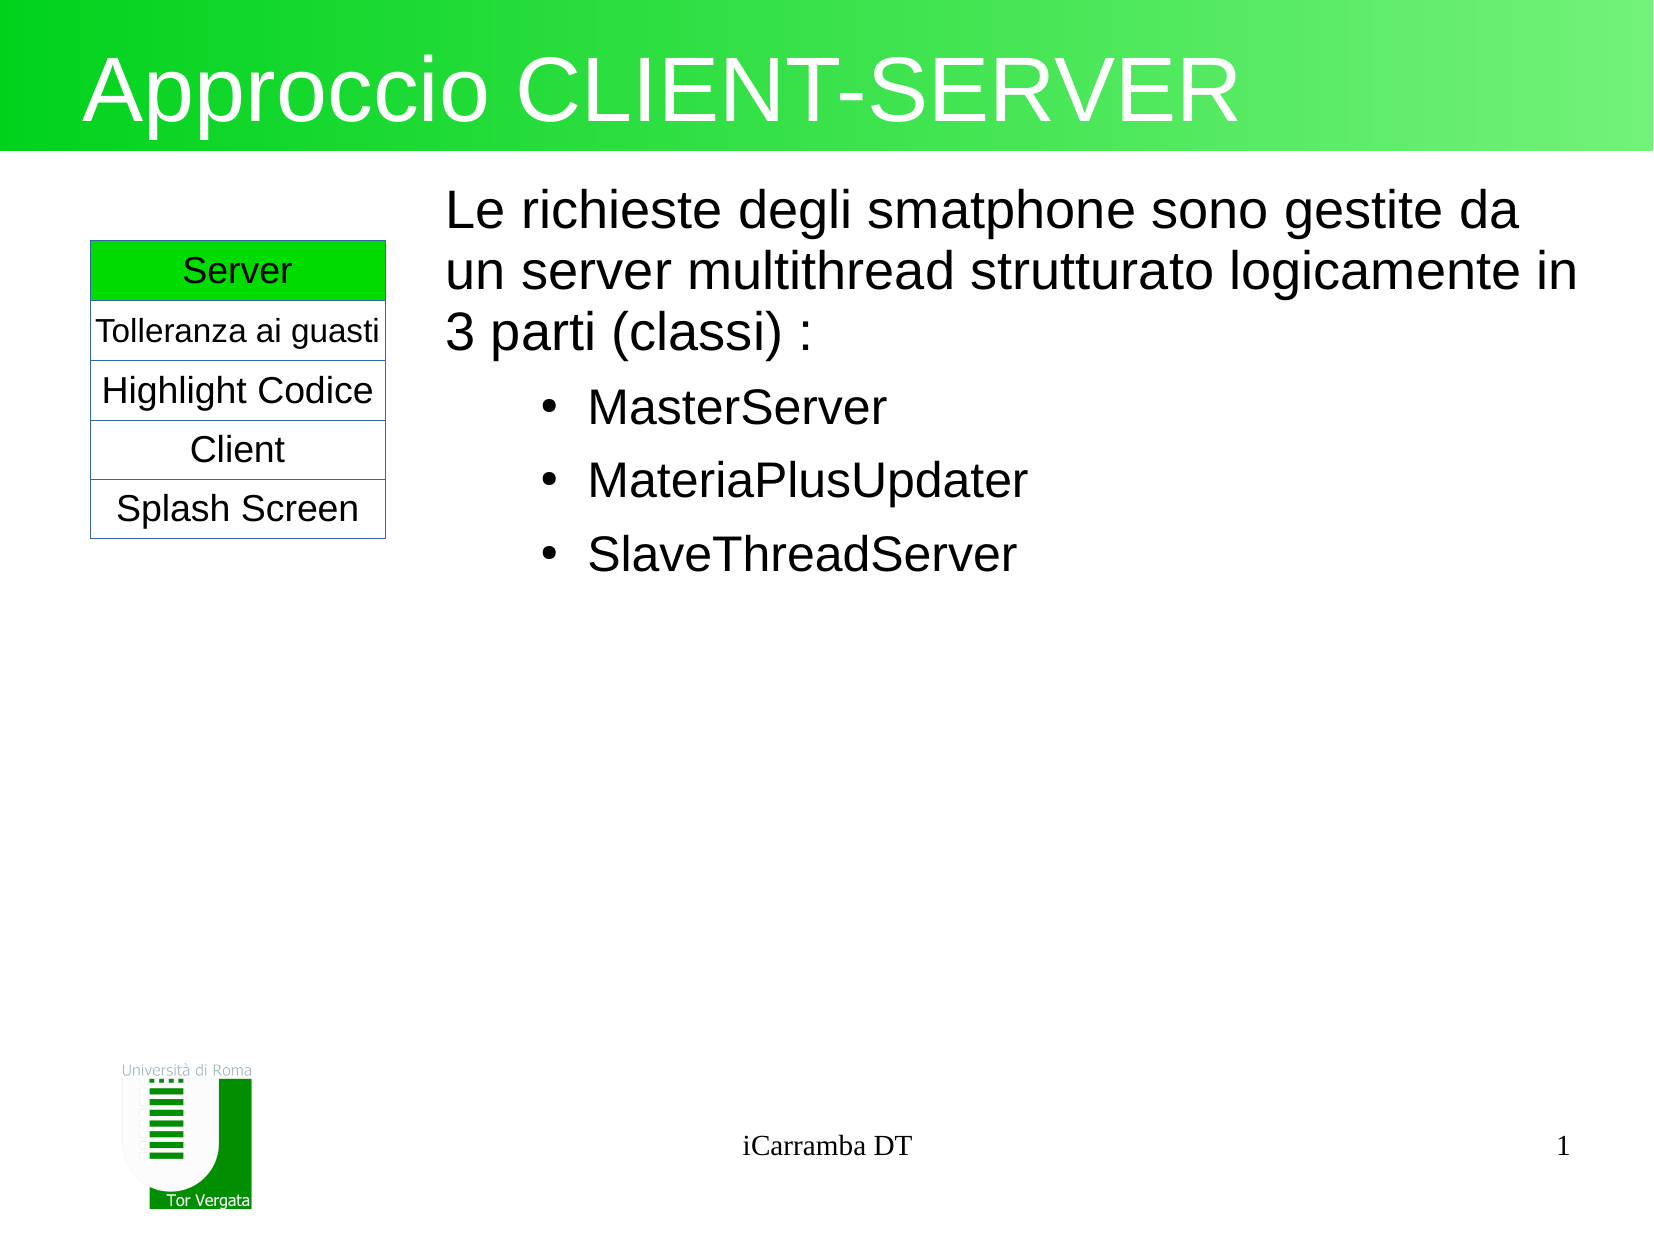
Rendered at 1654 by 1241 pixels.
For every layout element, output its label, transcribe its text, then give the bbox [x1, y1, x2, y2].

text_box Tolleranza ai guasti [90, 300, 386, 360]
title Approccio CLIENT-SERVER [82, 37, 1571, 143]
picture [120, 1061, 256, 1215]
list Le richieste degli smatphone sono gestite da un server multithread strutturato logicamente in 3 parti (classi) : MasterServer MateriaPlusUpdater SlaveThreadServer [375, 180, 1591, 1051]
text_box Highlight Codice [90, 360, 386, 420]
text_box Client [90, 420, 386, 479]
text_box Splash Screen [90, 479, 386, 539]
text_box Server [90, 240, 386, 300]
